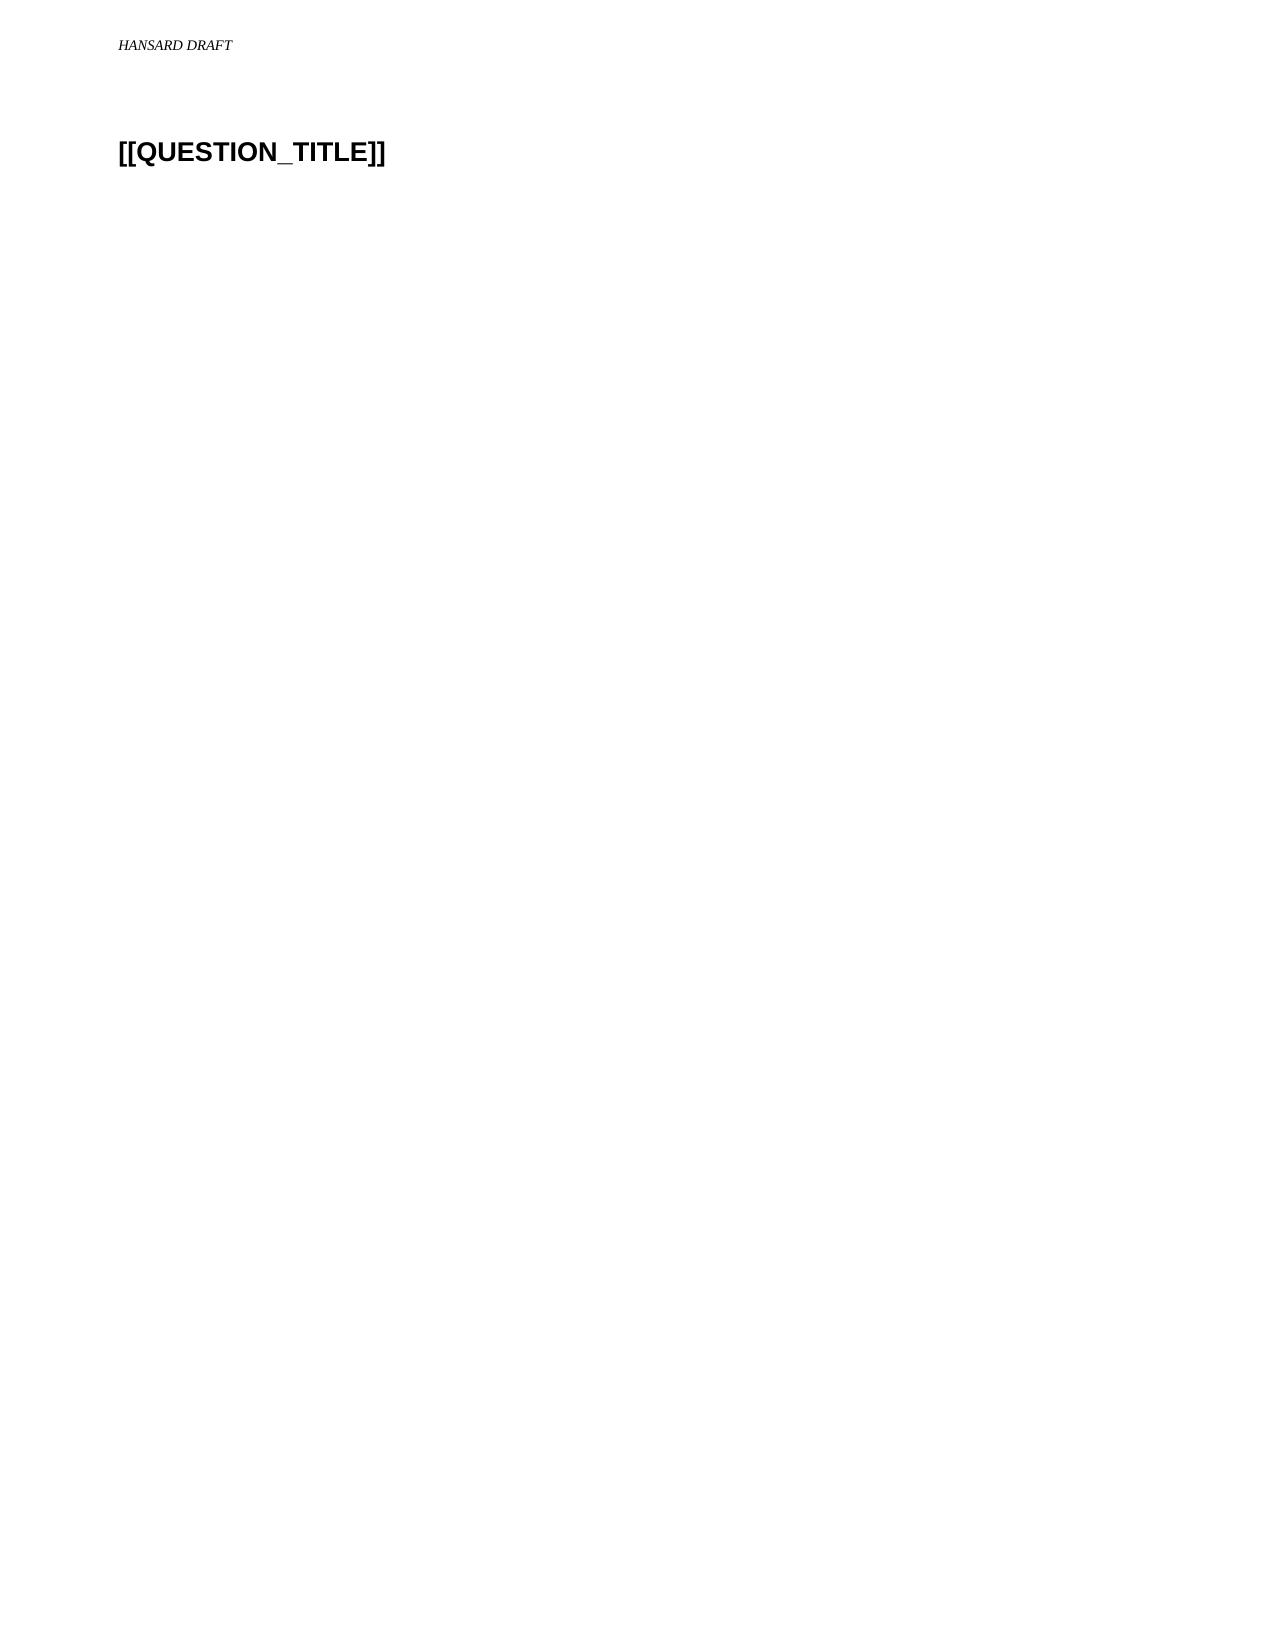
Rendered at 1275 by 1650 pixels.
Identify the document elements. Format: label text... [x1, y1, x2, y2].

title [[QUESTION_TITLE]] [118, 137, 1157, 168]
